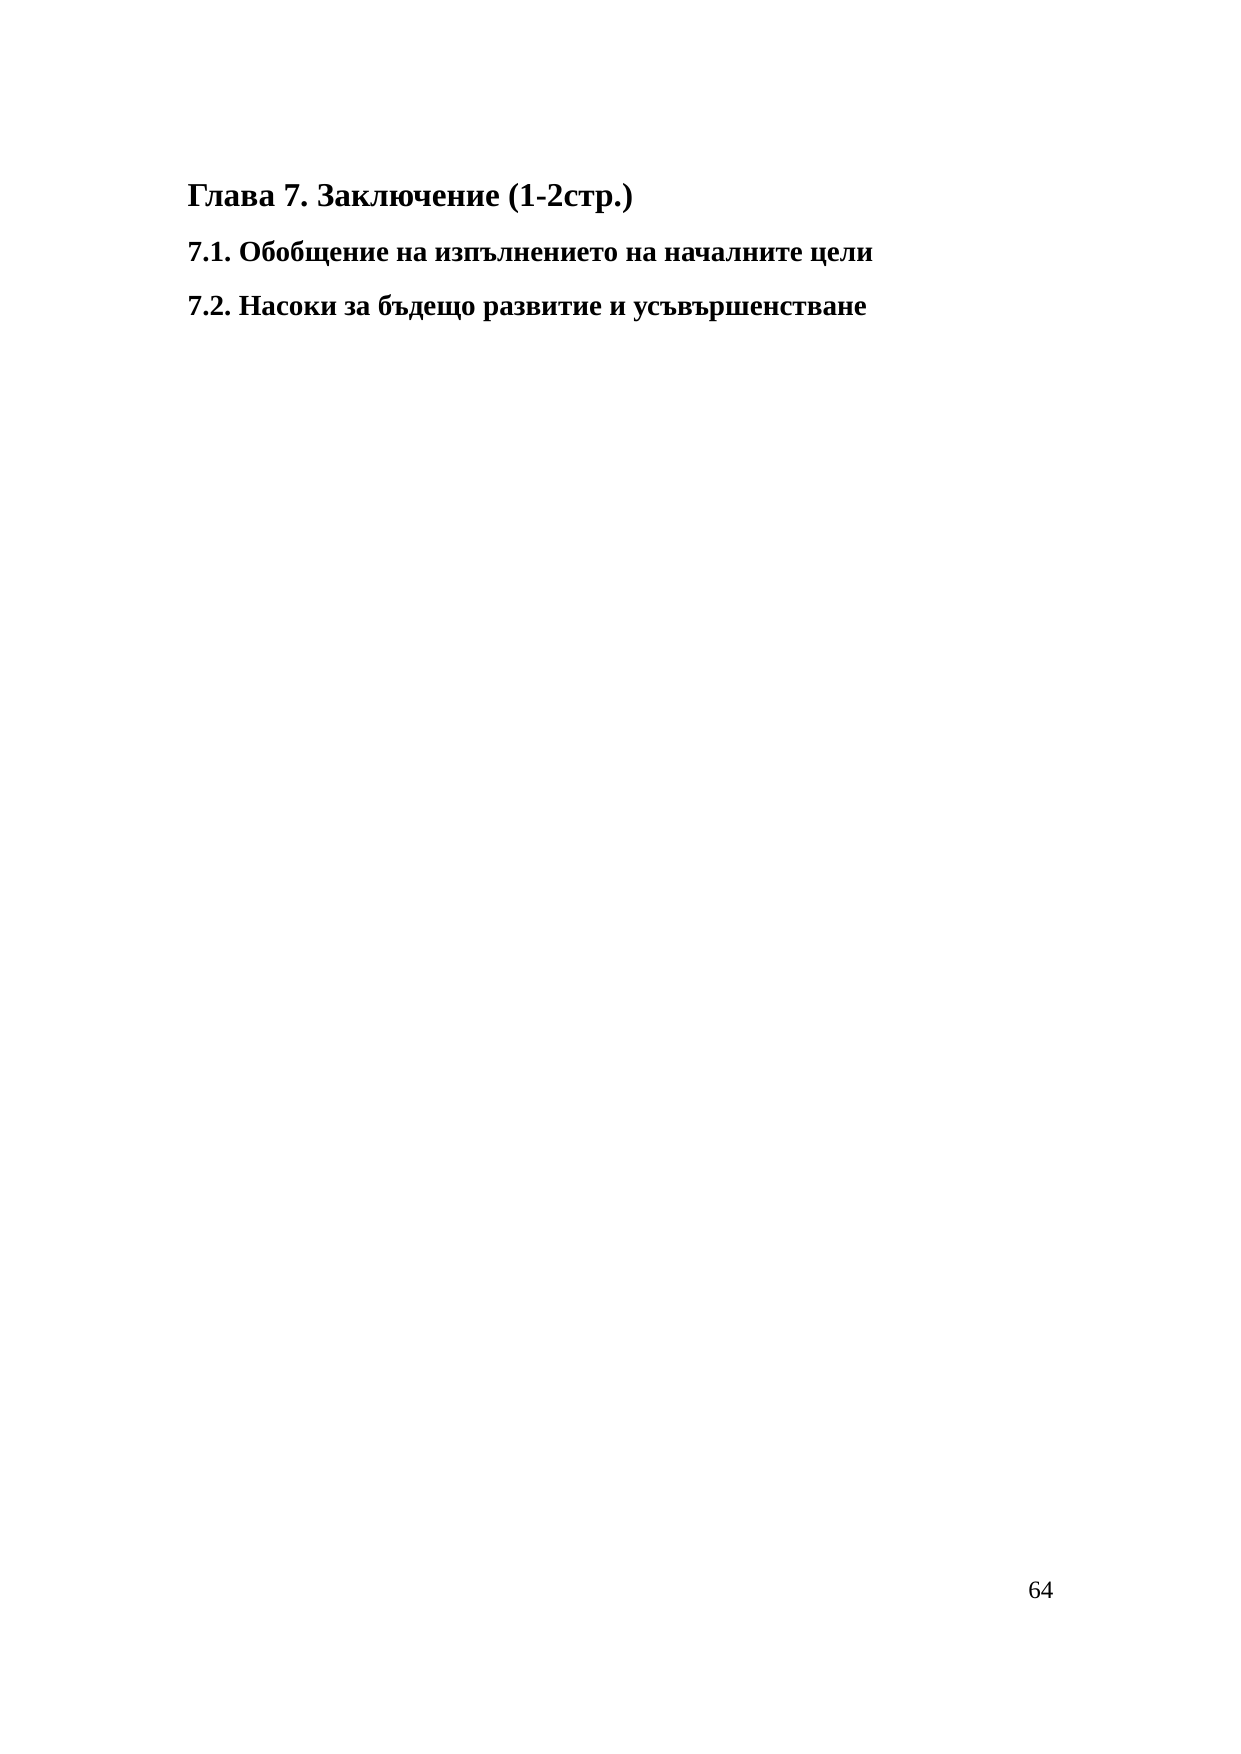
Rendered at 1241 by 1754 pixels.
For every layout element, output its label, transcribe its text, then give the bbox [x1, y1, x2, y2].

subtitle Глава 7. Заключение (1-2стр.) [187, 175, 1053, 213]
subtitle 7.1. Обобщение на изпълнението на началните цели [187, 234, 1053, 268]
subtitle 7.2. Насоки за бъдещо развитие и усъвършенстване [187, 288, 1053, 322]
